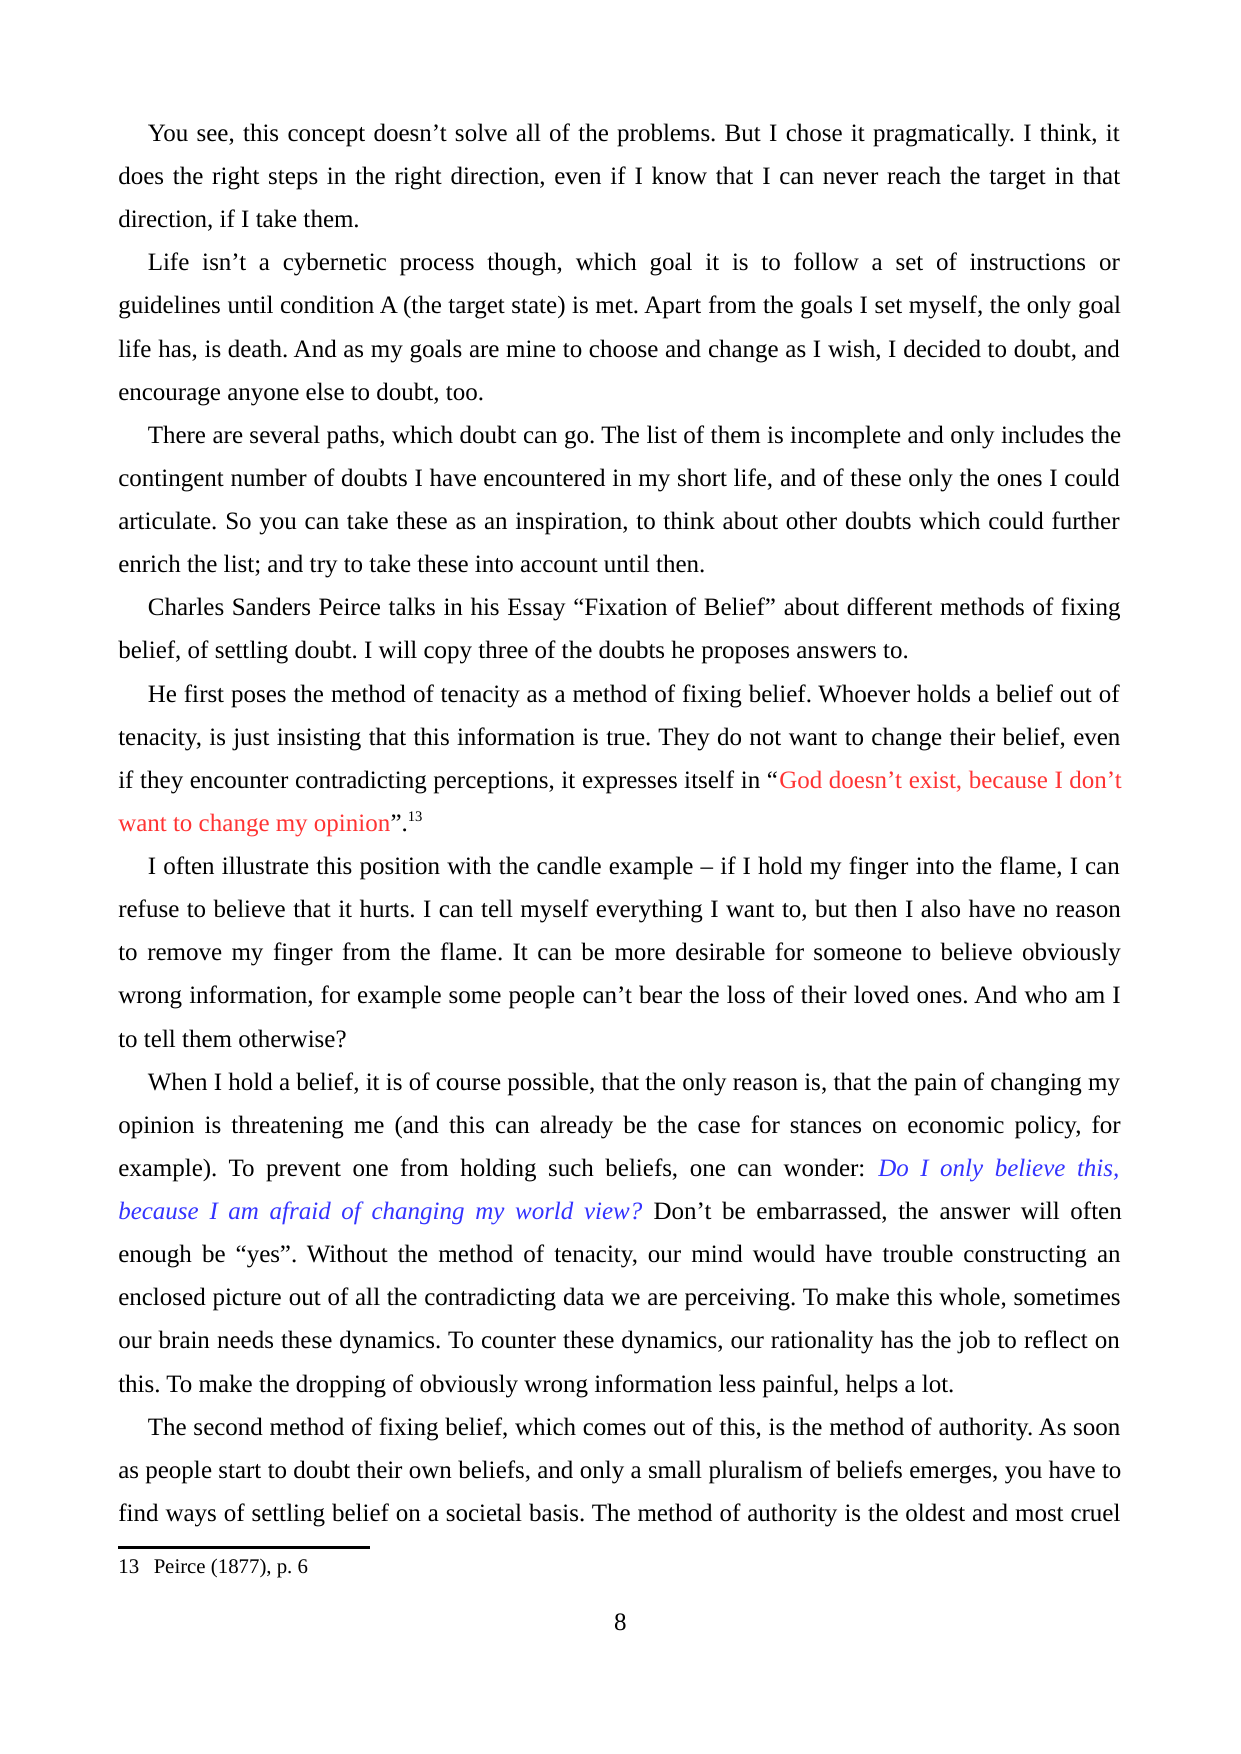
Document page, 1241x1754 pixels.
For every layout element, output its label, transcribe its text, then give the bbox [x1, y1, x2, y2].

text Life isn’t a cybernetic process though, which goal it is to follow a set of instructions or guidelines until condition A (the target state) is met. Apart from the goals I set myself, the only goal life has, is death. And as my goals are mine to choose and change as I wish, I decided to doubt, and encourage anyone else to doubt, too. [118, 247, 1122, 406]
text You see, this concept doesn’t solve all of the problems. But I chose it pragmatically. I think, it does the right steps in the right direction, even if I know that I can never reach the target in that direction, if I take them. [118, 118, 1122, 233]
text I often illustrate this position with the candle example – if I hold my finger into the flame, I can refuse to believe that it hurts. I can tell myself everything I want to, but then I also have no reason to remove my finger from the flame. It can be more desirable for someone to believe obviously wrong information, for example some people can’t bear the loss of their loved ones. And who am I to tell them otherwise? [118, 851, 1122, 1052]
text When I hold a belief, it is of course possible, that the only reason is, that the pain of changing my opinion is threatening me (and this can already be the case for stances on economic policy, for example). To prevent one from holding such beliefs, one can wonder: Do I only believe this, because I am afraid of changing my world view? Don’t be embarrassed, the answer will often enough be “yes”. Without the method of tenacity, our mind would have trouble constructing an enclosed picture out of all the contradicting data we are perceiving. To make this whole, sometimes our brain needs these dynamics. To counter these dynamics, our rationality has the job to reflect on this. To make the dropping of obviously wrong information less painful, helps a lot. [118, 1067, 1122, 1397]
text He first poses the method of tenacity as a method of fixing belief. Whoever holds a belief out of tenacity, is just insisting that this information is true. They do not want to change their belief, even if they encounter contradicting perceptions, it expresses itself in “God doesn’t exist, because I don’t want to change my opinion”. [118, 679, 1122, 837]
text There are several paths, which doubt can go. The list of them is incomplete and only includes the contingent number of doubts I have encountered in my short life, and of these only the ones I could articulate. So you can take these as an inspiration, to think about other doubts which could further enrich the list; and try to take these into account until then. [118, 420, 1122, 578]
text Charles Sanders Peirce talks in his Essay “Fixation of Belief” about different methods of fixing belief, of settling doubt. I will copy three of the doubts he proposes answers to. [118, 592, 1122, 664]
text Peirce (1877), p. 6 [118, 1553, 1122, 1578]
text The second method of fixing belief, which comes out of this, is the method of authority. As soon as people start to doubt their own beliefs, and only a small pluralism of beliefs emerges, you have to find ways of settling belief on a societal basis. The method of authority is the oldest and most cruel [118, 1412, 1122, 1527]
